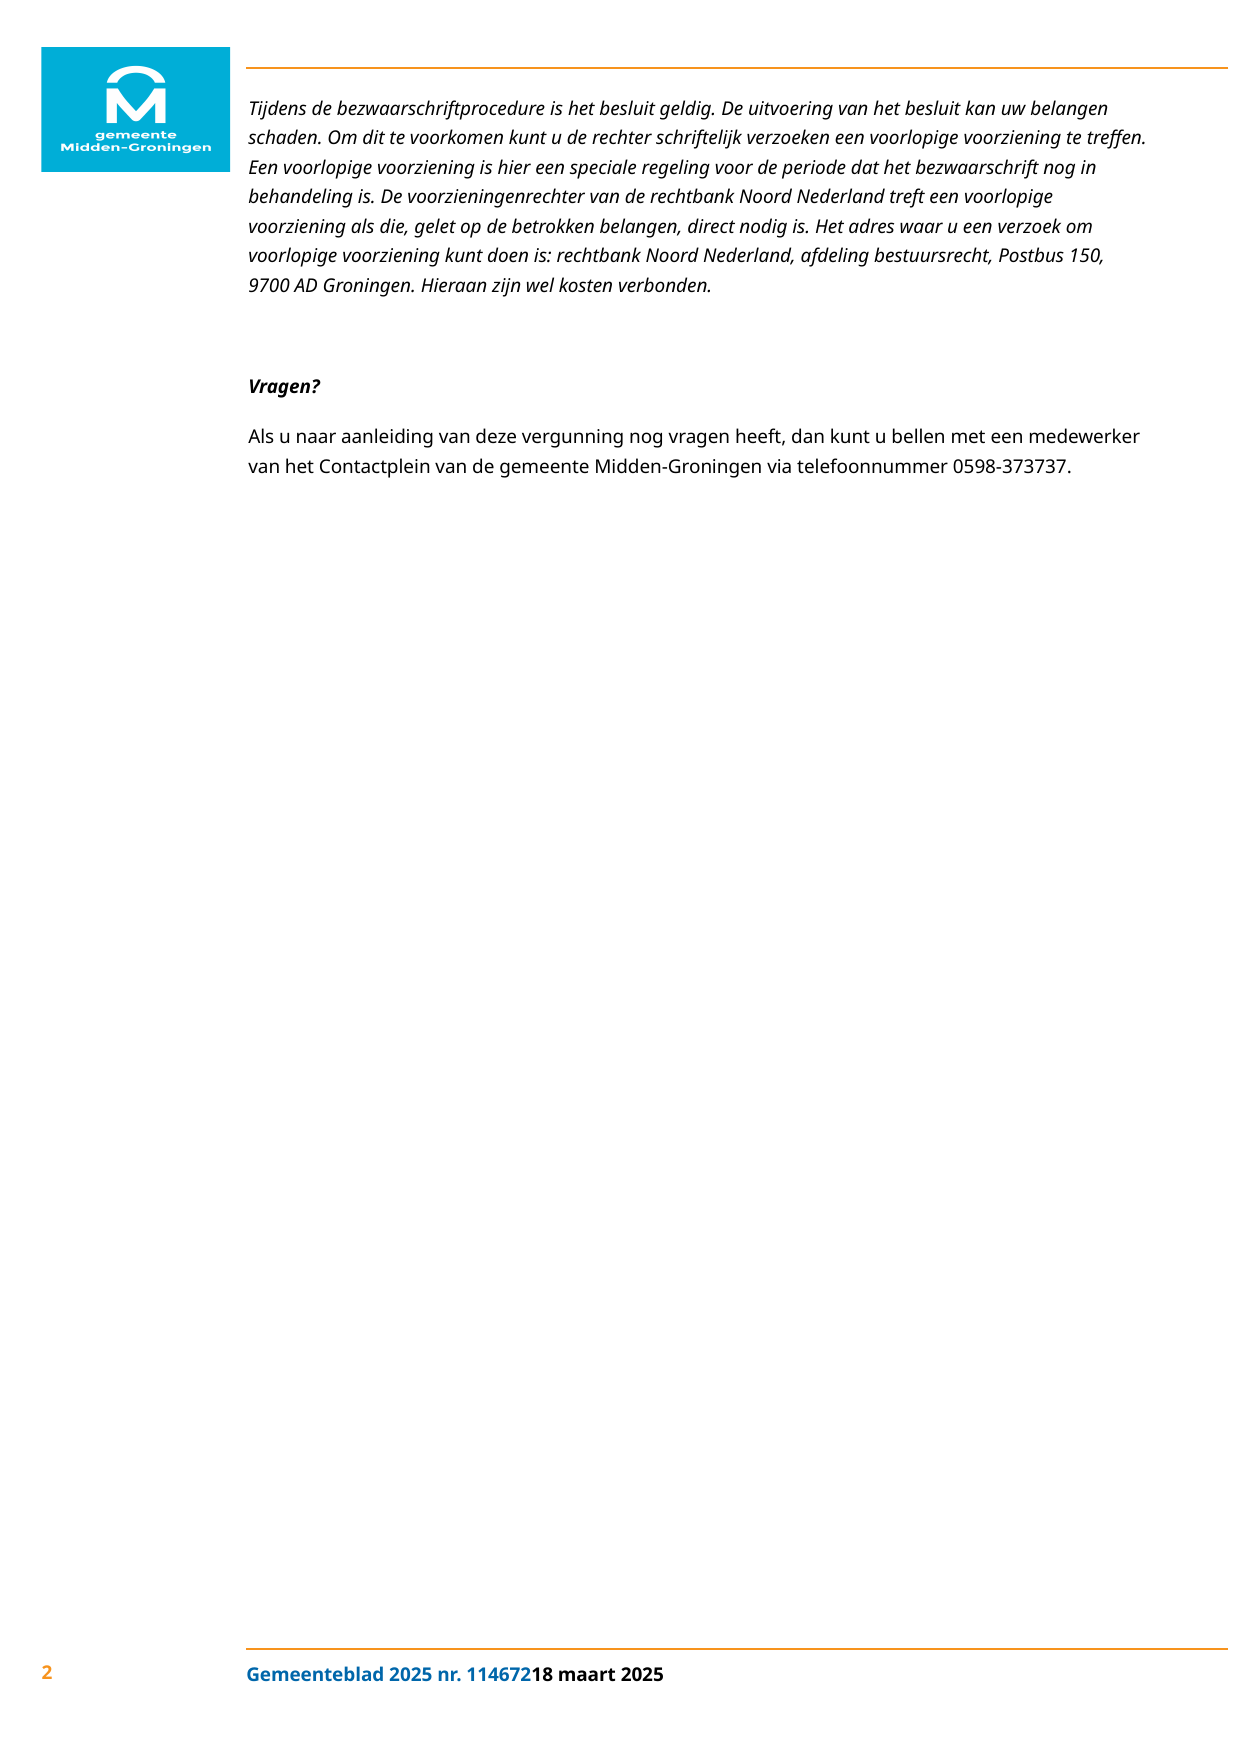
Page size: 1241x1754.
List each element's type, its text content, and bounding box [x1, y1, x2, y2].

text Als u naar aanleiding van deze vergunning nog vragen heeft, dan kunt u bellen met een medewerker van het Contactplein van de gemeente Midden-Groningen via telefoonnummer 0598-373737. [248, 423, 1152, 479]
picture [107, 89, 165, 122]
picture [184, 146, 190, 153]
text Tijdens de bezwaarschriftprocedure is het besluit geldig. De uitvoering van het besluit kan uw belangen schaden. Om dit te voorkomen kunt u de rechter schriftelijk verzoeken een voorlopige voorziening te treffen. Een voorlopige voorziening is hier een speciale regeling voor de periode dat het bezwaarschrift nog in behandeling is. De voorzieningenrechter van de rechtbank Noord Nederland treft een voorlopige voorziening als die, gelet op de betrokken belangen, direct nodig is. Het adres waar u een verzoek om voorlopige voorziening kunt doen is: rechtbank Noord Nederland, afdeling bestuursrecht, Postbus 150, 9700 AD Groningen. Hieraan zijn wel kosten verbonden. [248, 95, 1152, 298]
text Vragen? [248, 373, 1152, 399]
picture [108, 66, 164, 82]
